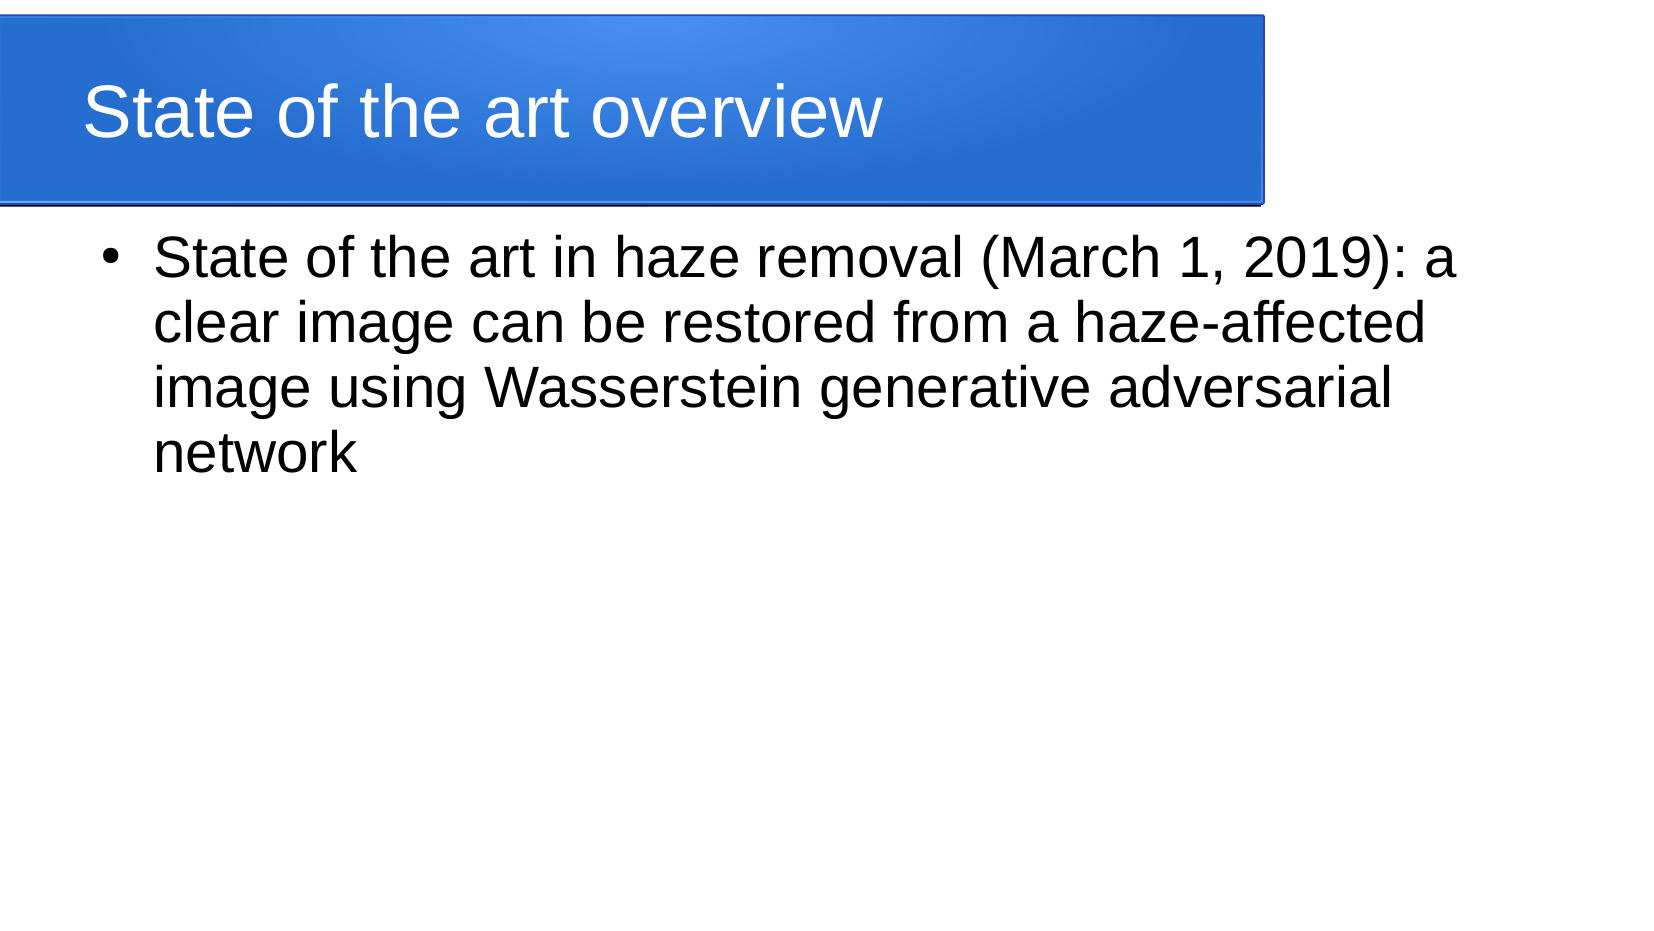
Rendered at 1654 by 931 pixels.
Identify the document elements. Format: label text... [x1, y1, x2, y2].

list State of the art in haze removal (March 1, 2019): a clear image can be restored from a haze-affected image using Wasserstein generative adversarial network [82, 224, 1571, 764]
title State of the art overview [82, 35, 1235, 189]
